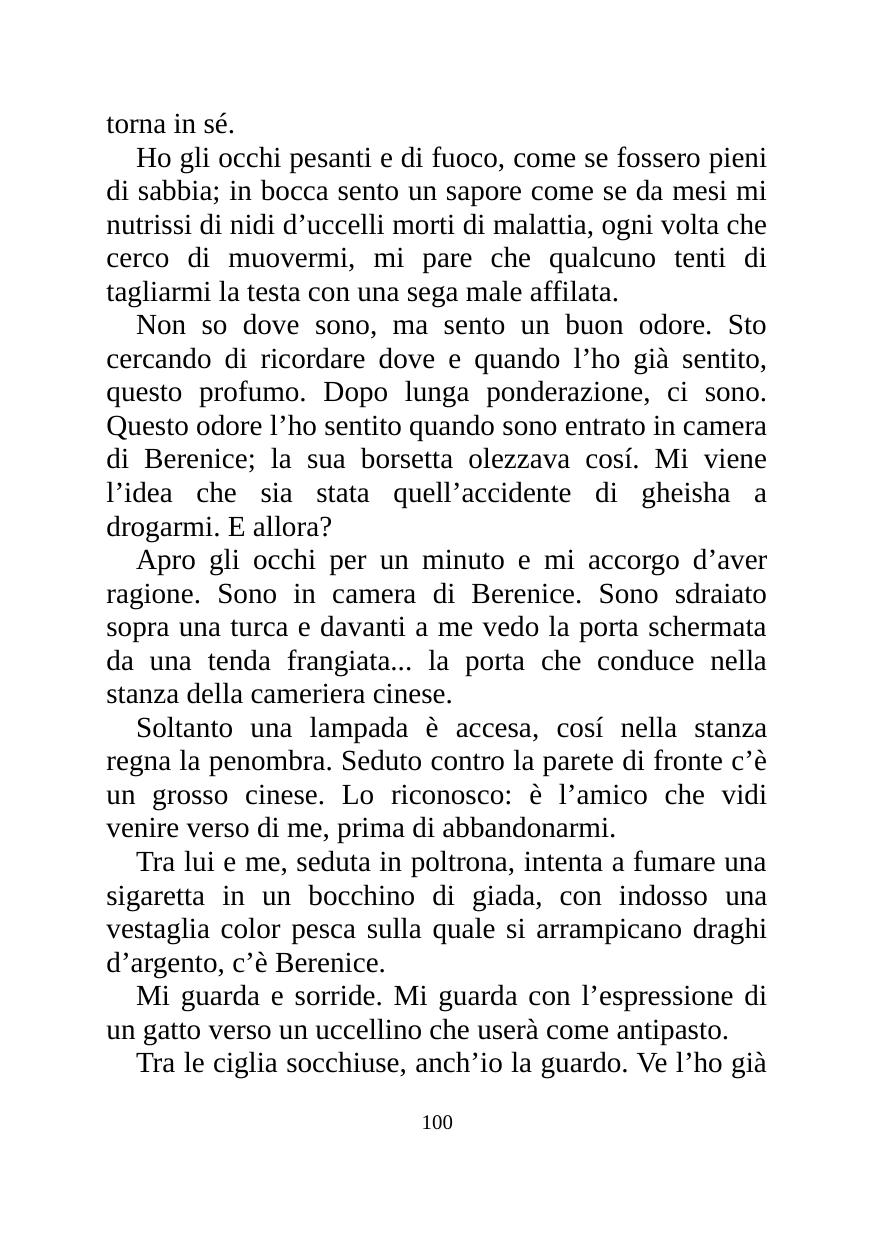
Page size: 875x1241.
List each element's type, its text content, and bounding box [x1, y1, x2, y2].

text Apro gli occhi per un minuto e mi accorgo d’aver ragione. Sono in camera di Berenice. Sono sdraiato sopra una turca e davanti a me vedo la porta schermata da una tenda frangiata... la porta che conduce nella stanza della cameriera cinese. [106, 542, 768, 710]
text torna in sé. [106, 106, 768, 140]
text Tra le ciglia socchiuse, anch’io la guardo. Ve l’ho già [106, 1045, 768, 1079]
text Ho gli occhi pesanti e di fuoco, come se fossero pieni di sabbia; in bocca sento un sapore come se da mesi mi nutrissi di nidi d’uccelli morti di malattia, ogni volta che cerco di muovermi, mi pare che qualcuno tenti di tagliarmi la testa con una sega male affilata. [106, 140, 768, 307]
text Soltanto una lampada è accesa, cosí nella stanza regna la penombra. Seduto contro la parete di fronte c’è un grosso cinese. Lo riconosco: è l’amico che vidi venire verso di me, prima di abbandonarmi. [106, 710, 768, 844]
text Non so dove sono, ma sento un buon odore. Sto cercando di ricordare dove e quando l’ho già sentito, questo profumo. Dopo lunga ponderazione, ci sono. Questo odore l’ho sentito quando sono entrato in camera di Berenice; la sua borsetta olezzava cosí. Mi viene l’idea che sia stata quell’accidente di gheisha a drogarmi. E allora? [106, 307, 768, 542]
text Mi guarda e sorride. Mi guarda con l’espressione di un gatto verso un uccellino che userà come antipasto. [106, 978, 768, 1045]
text Tra lui e me, seduta in poltrona, intenta a fumare una sigaretta in un bocchino di giada, con indosso una vestaglia color pesca sulla quale si arrampicano draghi d’argento, c’è Berenice. [106, 844, 768, 978]
